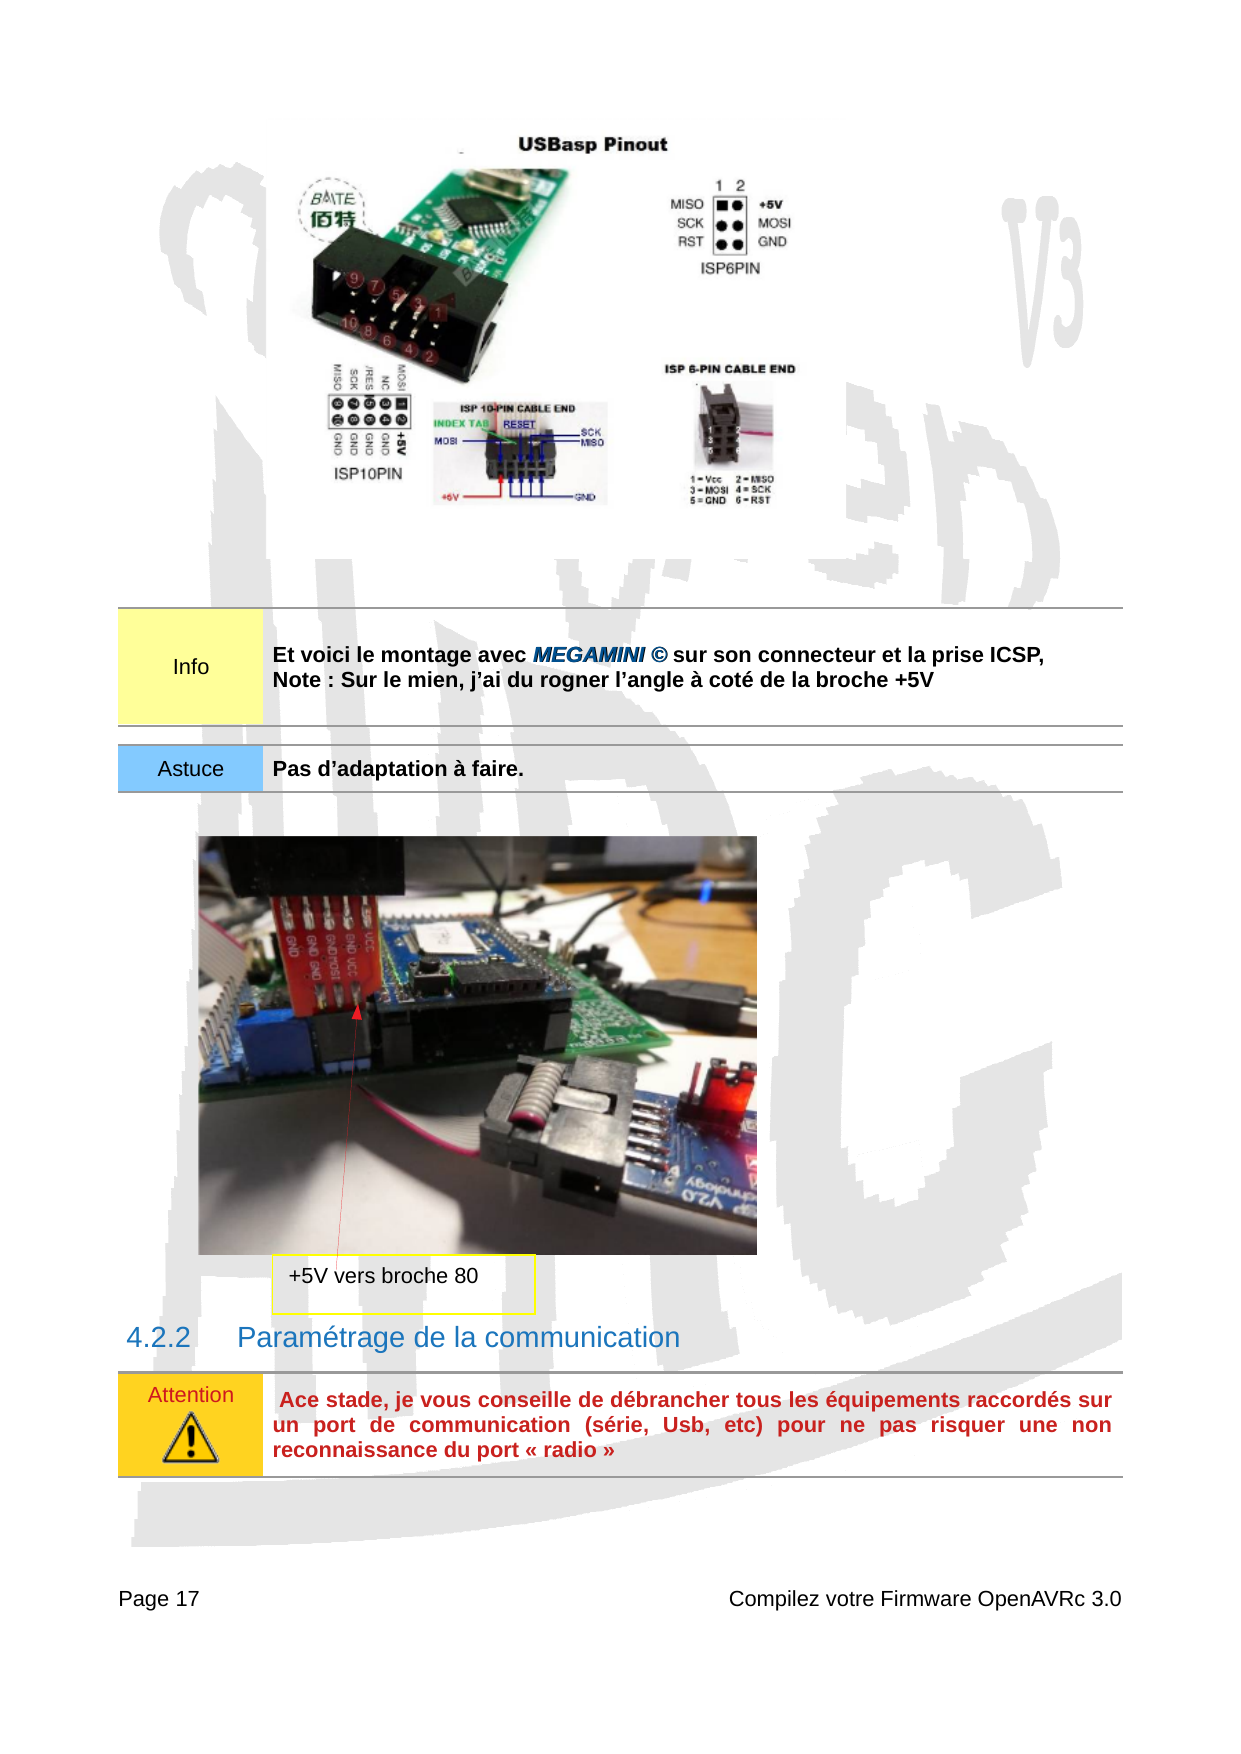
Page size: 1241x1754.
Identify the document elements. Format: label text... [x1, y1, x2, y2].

table_header Info [118, 609, 263, 724]
table_header Attention [118, 1374, 263, 1476]
picture [265, 118, 847, 559]
table_header Et voici le montage avec MEGAMINI © sur son connecteur et la prise ICSP, Note : Sur le mien, j’ai du rogner l’angle à coté de la broche +5V [264, 609, 1122, 724]
table_header Pas d’adaptation à faire. [264, 746, 1122, 791]
table_header Astuce [118, 746, 263, 791]
picture [158, 1407, 224, 1468]
text +5V vers broche 80 [288, 1263, 519, 1288]
picture [198, 836, 757, 1255]
subtitle Paramétrage de la communication [118, 1320, 1122, 1354]
table_header Ace stade, je vous conseille de débrancher tous les équipements raccordés sur un port de communication (série, Usb, etc) pour ne pas risquer une non reconnaissance du port « radio » [264, 1374, 1122, 1476]
